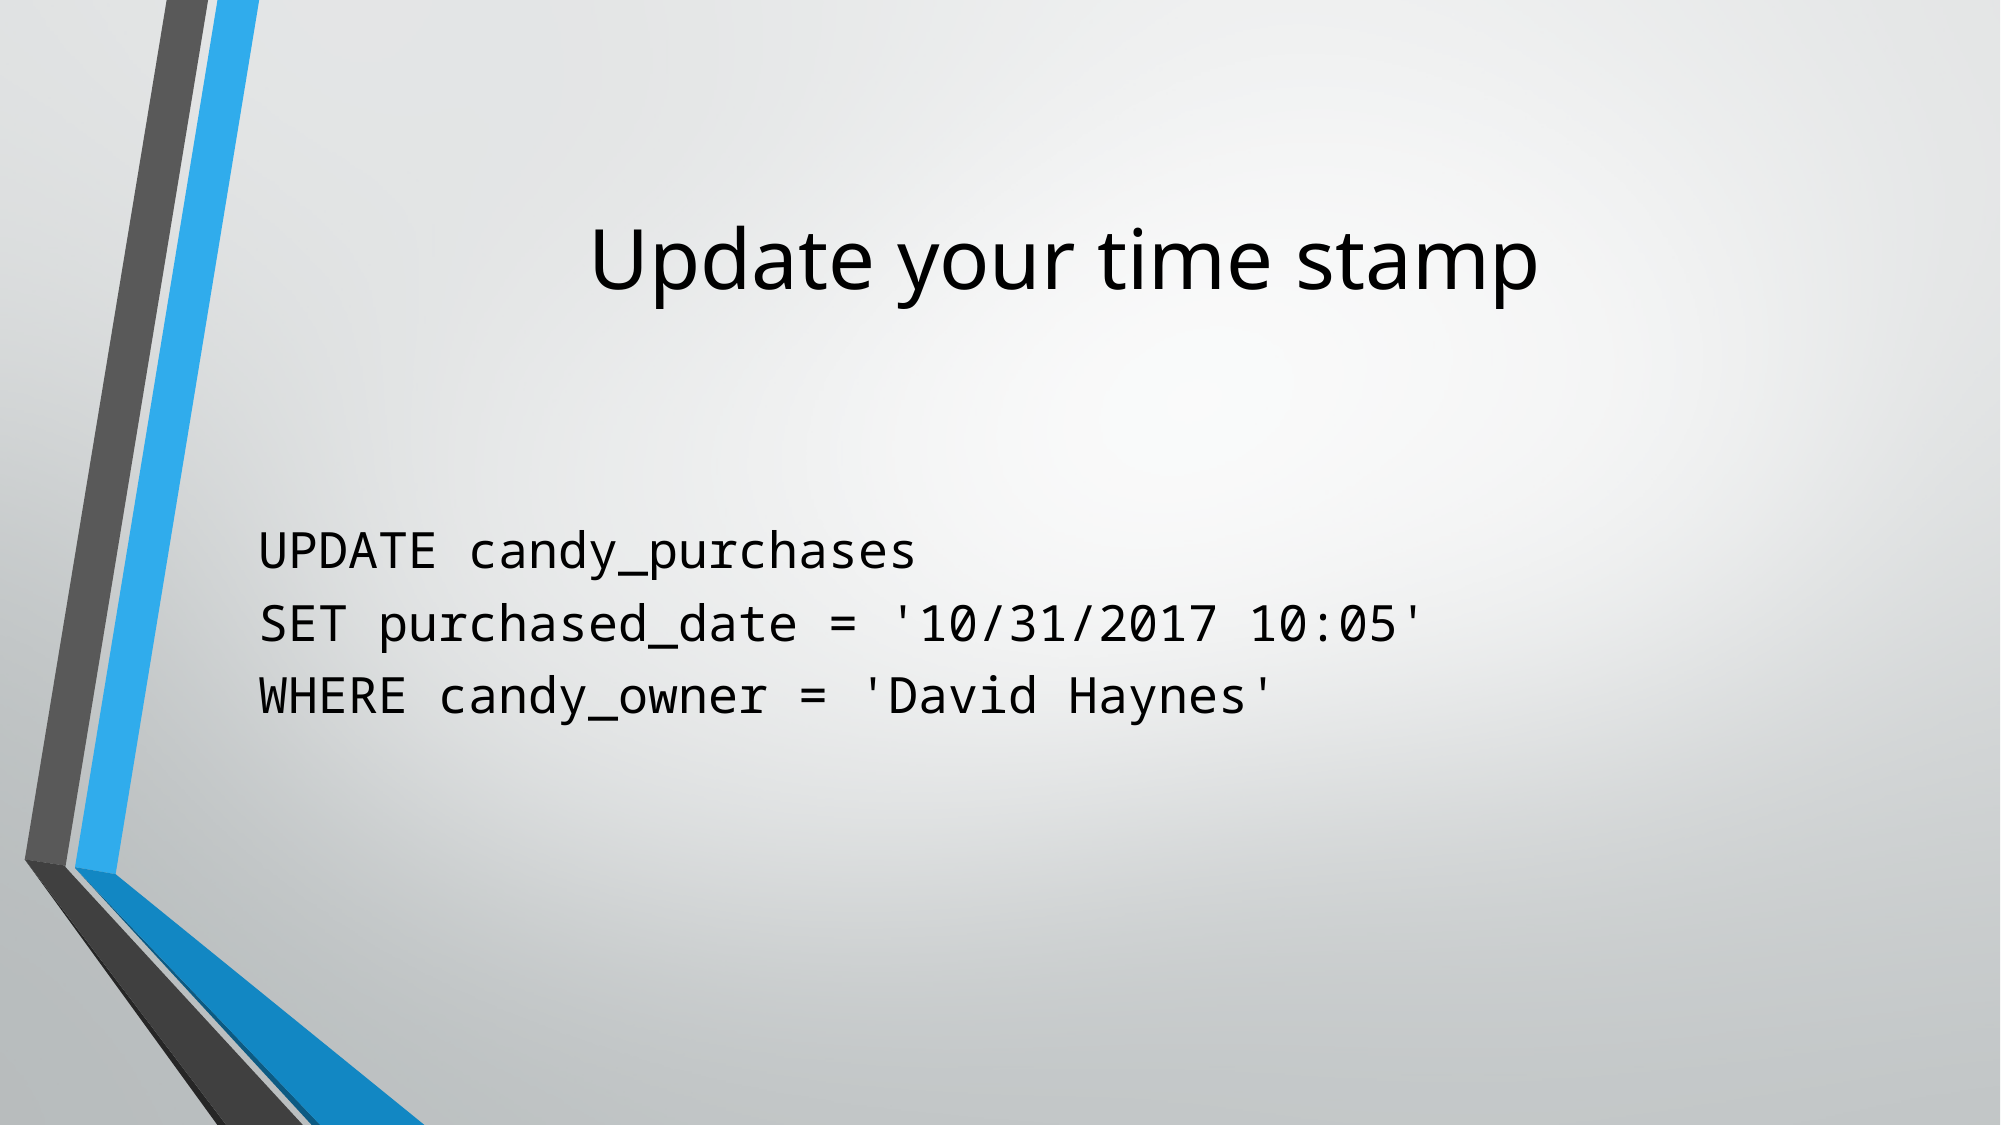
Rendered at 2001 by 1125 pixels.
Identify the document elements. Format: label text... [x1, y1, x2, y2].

list UPDATE candy_purchases SET purchased_date = '10/31/2017 10:05' WHERE candy_owner = 'David Haynes' [243, 437, 1887, 950]
title Update your time stamp [243, 112, 1887, 400]
